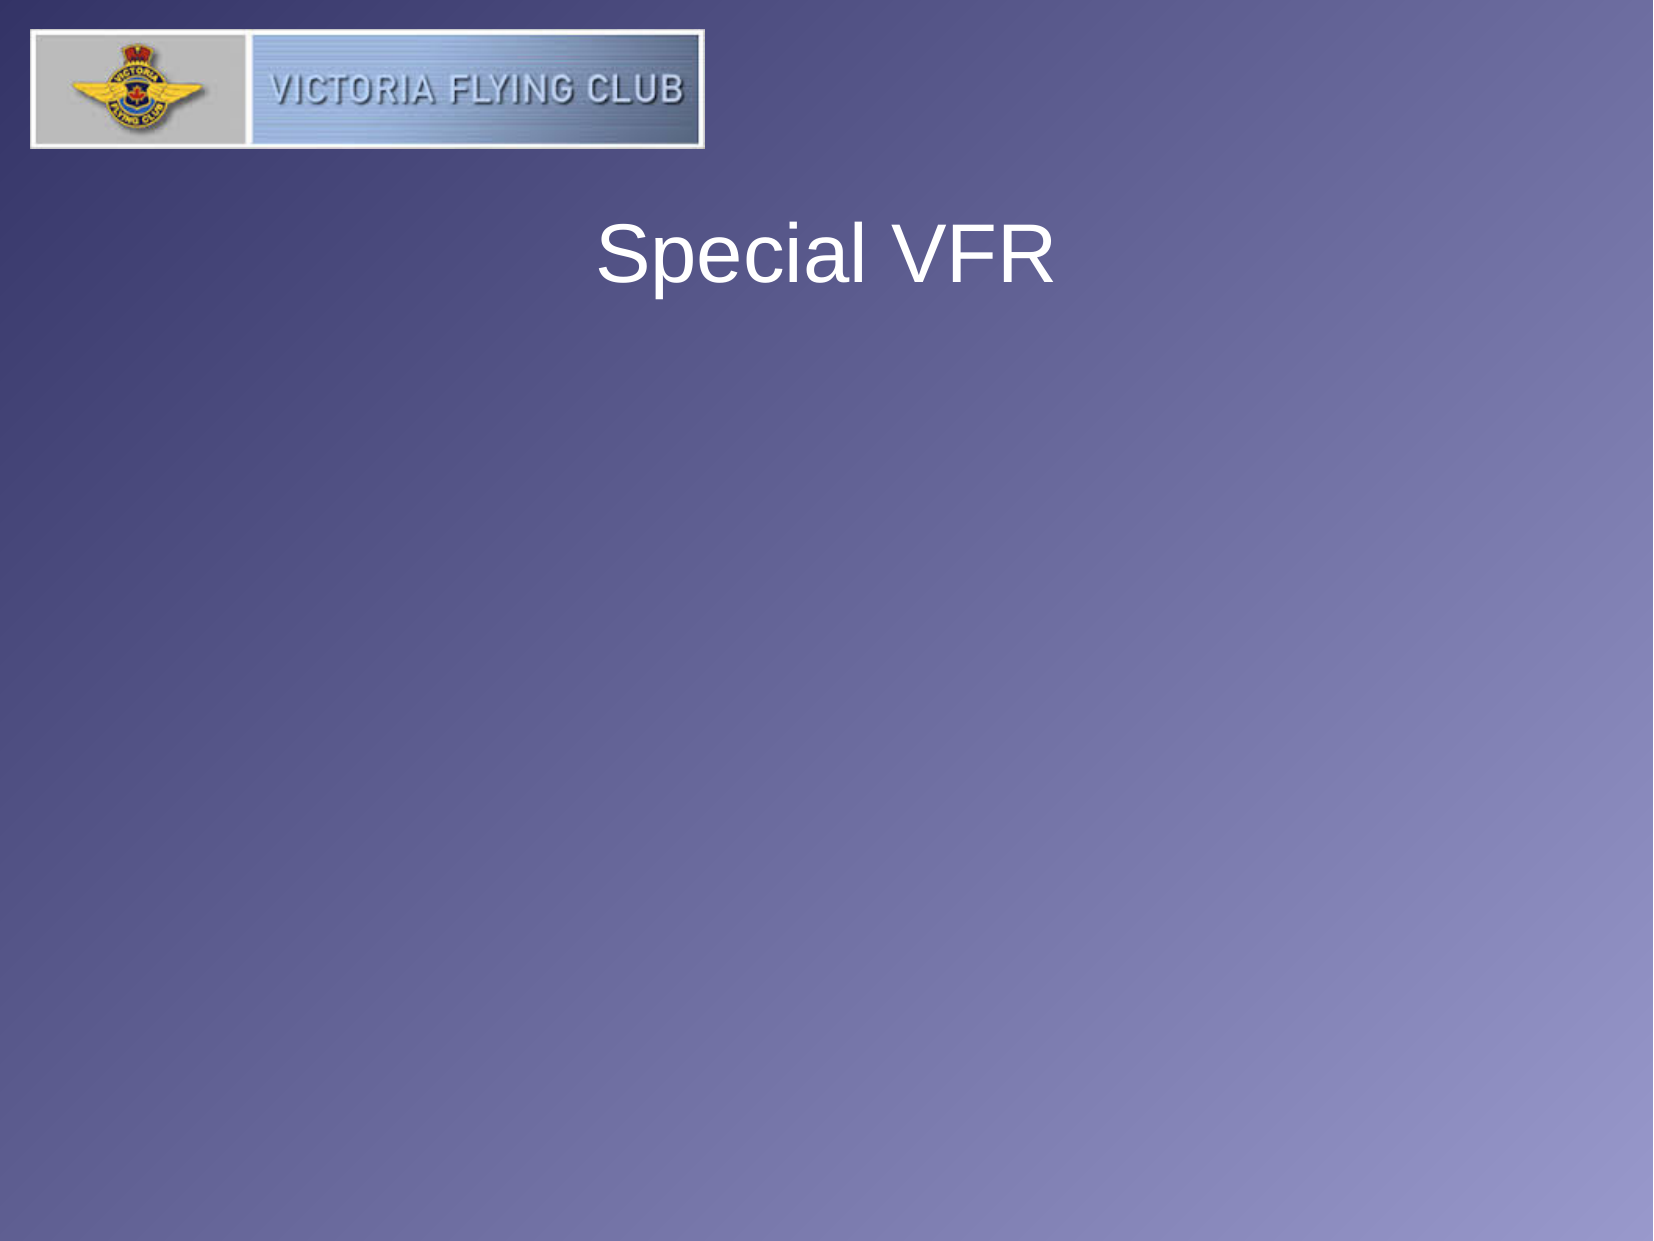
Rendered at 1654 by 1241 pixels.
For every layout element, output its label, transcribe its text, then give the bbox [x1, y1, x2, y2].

picture [30, 29, 705, 149]
title Special VFR [82, 150, 1571, 358]
